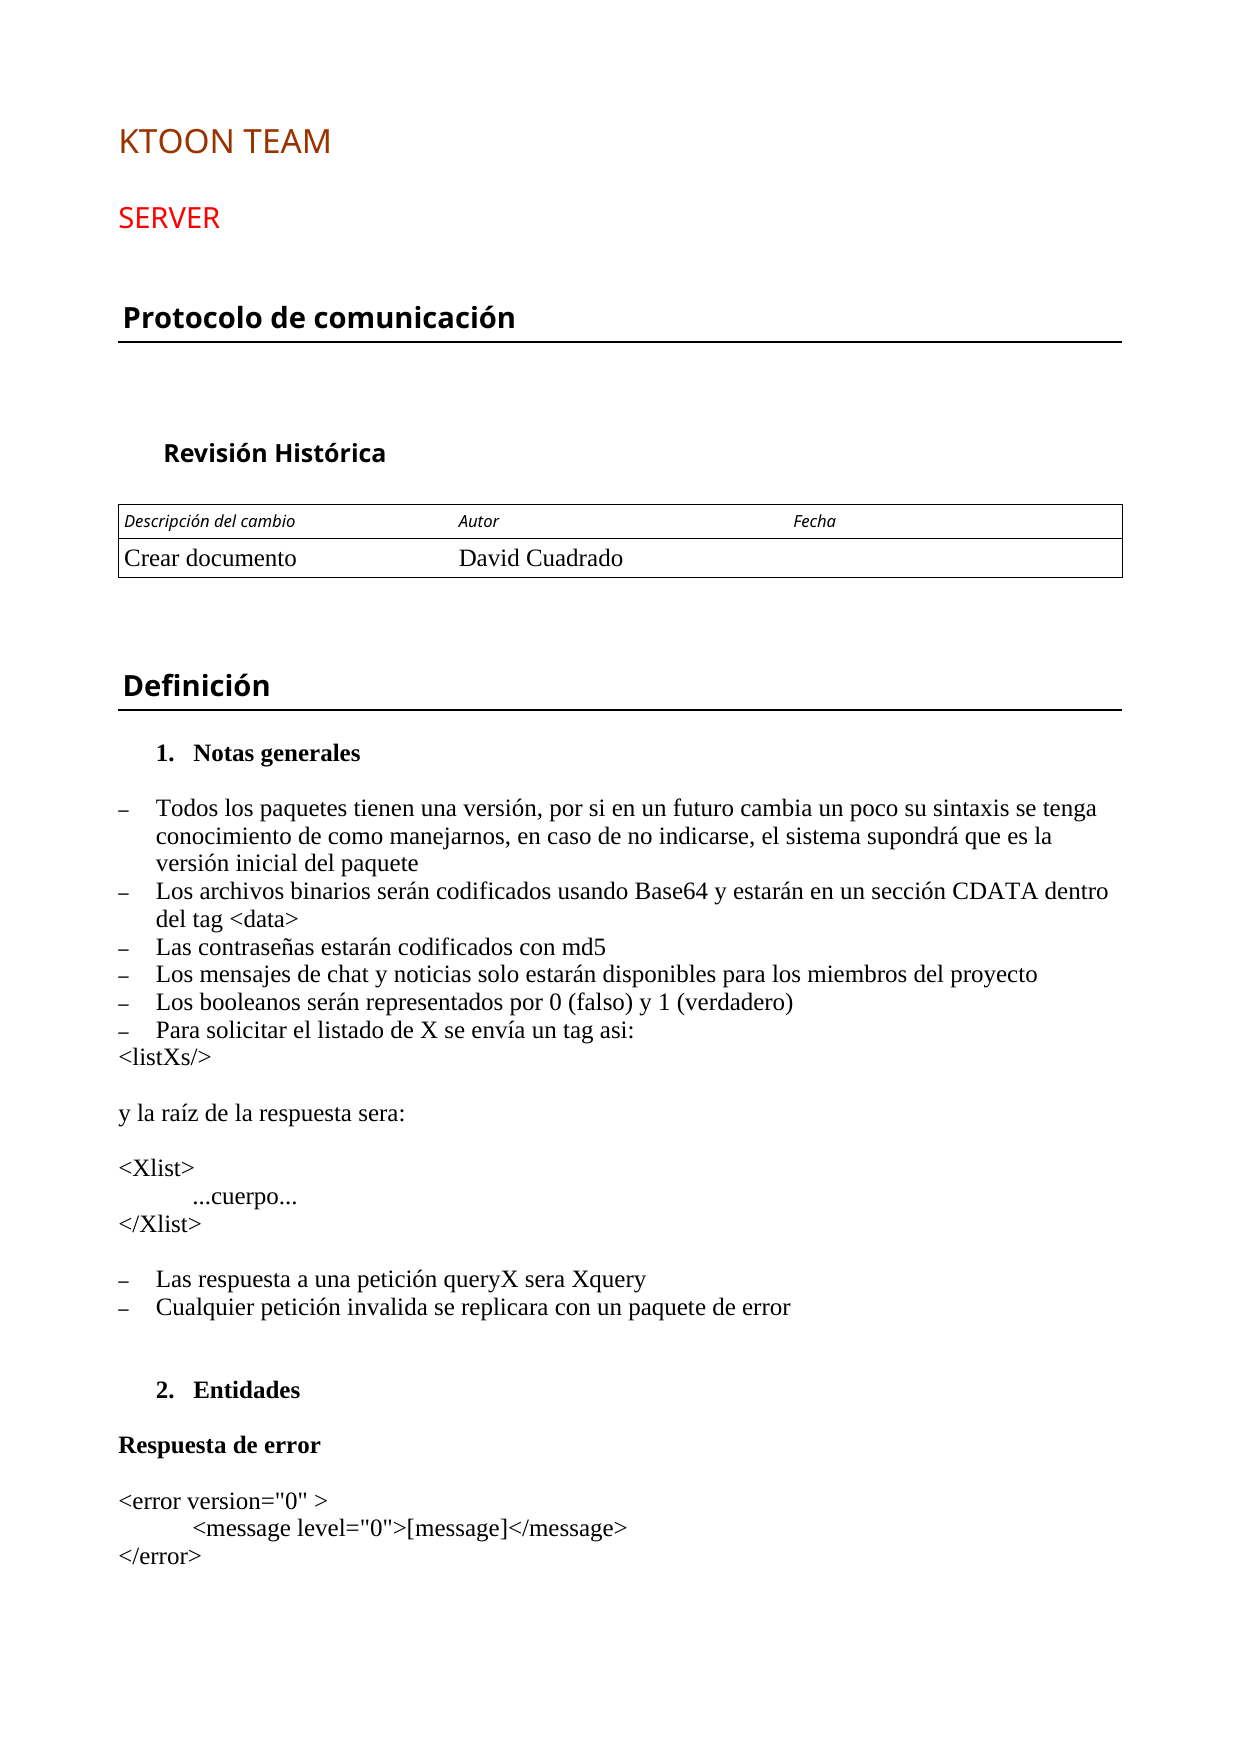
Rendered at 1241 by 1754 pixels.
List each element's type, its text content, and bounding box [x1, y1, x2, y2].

text </error> [118, 1542, 1122, 1570]
text <listXs/> [118, 1043, 1122, 1071]
table_header Autor [453, 505, 787, 538]
text y la raíz de la respuesta sera: [118, 1099, 1122, 1127]
text SERVER [118, 198, 1122, 237]
text </Xlist> [118, 1210, 1122, 1237]
text Protocolo de comunicación [118, 293, 1122, 341]
list Las respuesta a una petición queryX sera Xquery [118, 1265, 1122, 1293]
text Definición [118, 660, 1122, 709]
table_cell [787, 539, 1122, 577]
text KTOON TEAM [118, 118, 1122, 163]
list Todos los paquetes tienen una versión, por si en un futuro cambia un poco su sintaxis se tenga conocimiento de como manejarnos, en caso de no indicarse, el sistema supondrá que es la versión inicial del paquete [118, 794, 1122, 877]
text <error version="0" > [118, 1487, 1122, 1514]
table_cell David Cuadrado [453, 539, 787, 577]
subtitle Revisión Histórica [118, 436, 1122, 470]
table_cell Crear documento [119, 539, 453, 577]
list Los mensajes de chat y noticias solo estarán disponibles para los miembros del proyecto [118, 960, 1122, 988]
list Los archivos binarios serán codificados usando Base64 y estarán en un sección CDATA dentro del tag <data> [118, 877, 1122, 933]
list Entidades [156, 1376, 1122, 1404]
list Las contraseñas estarán codificados con md5 [118, 933, 1122, 960]
table_header Descripción del cambio [119, 505, 453, 538]
list Cualquier petición invalida se replicara con un paquete de error [118, 1293, 1122, 1321]
list Notas generales [156, 739, 1122, 766]
text Respuesta de error [118, 1431, 1122, 1459]
list Para solicitar el listado de X se envía un tag asi: [118, 1016, 1122, 1043]
text ...cuerpo... [118, 1182, 1122, 1210]
list Los booleanos serán representados por 0 (falso) y 1 (verdadero) [118, 988, 1122, 1016]
table_header Fecha [787, 505, 1122, 538]
text <message level="0">[message]</message> [118, 1514, 1122, 1542]
text <Xlist> [118, 1154, 1122, 1182]
